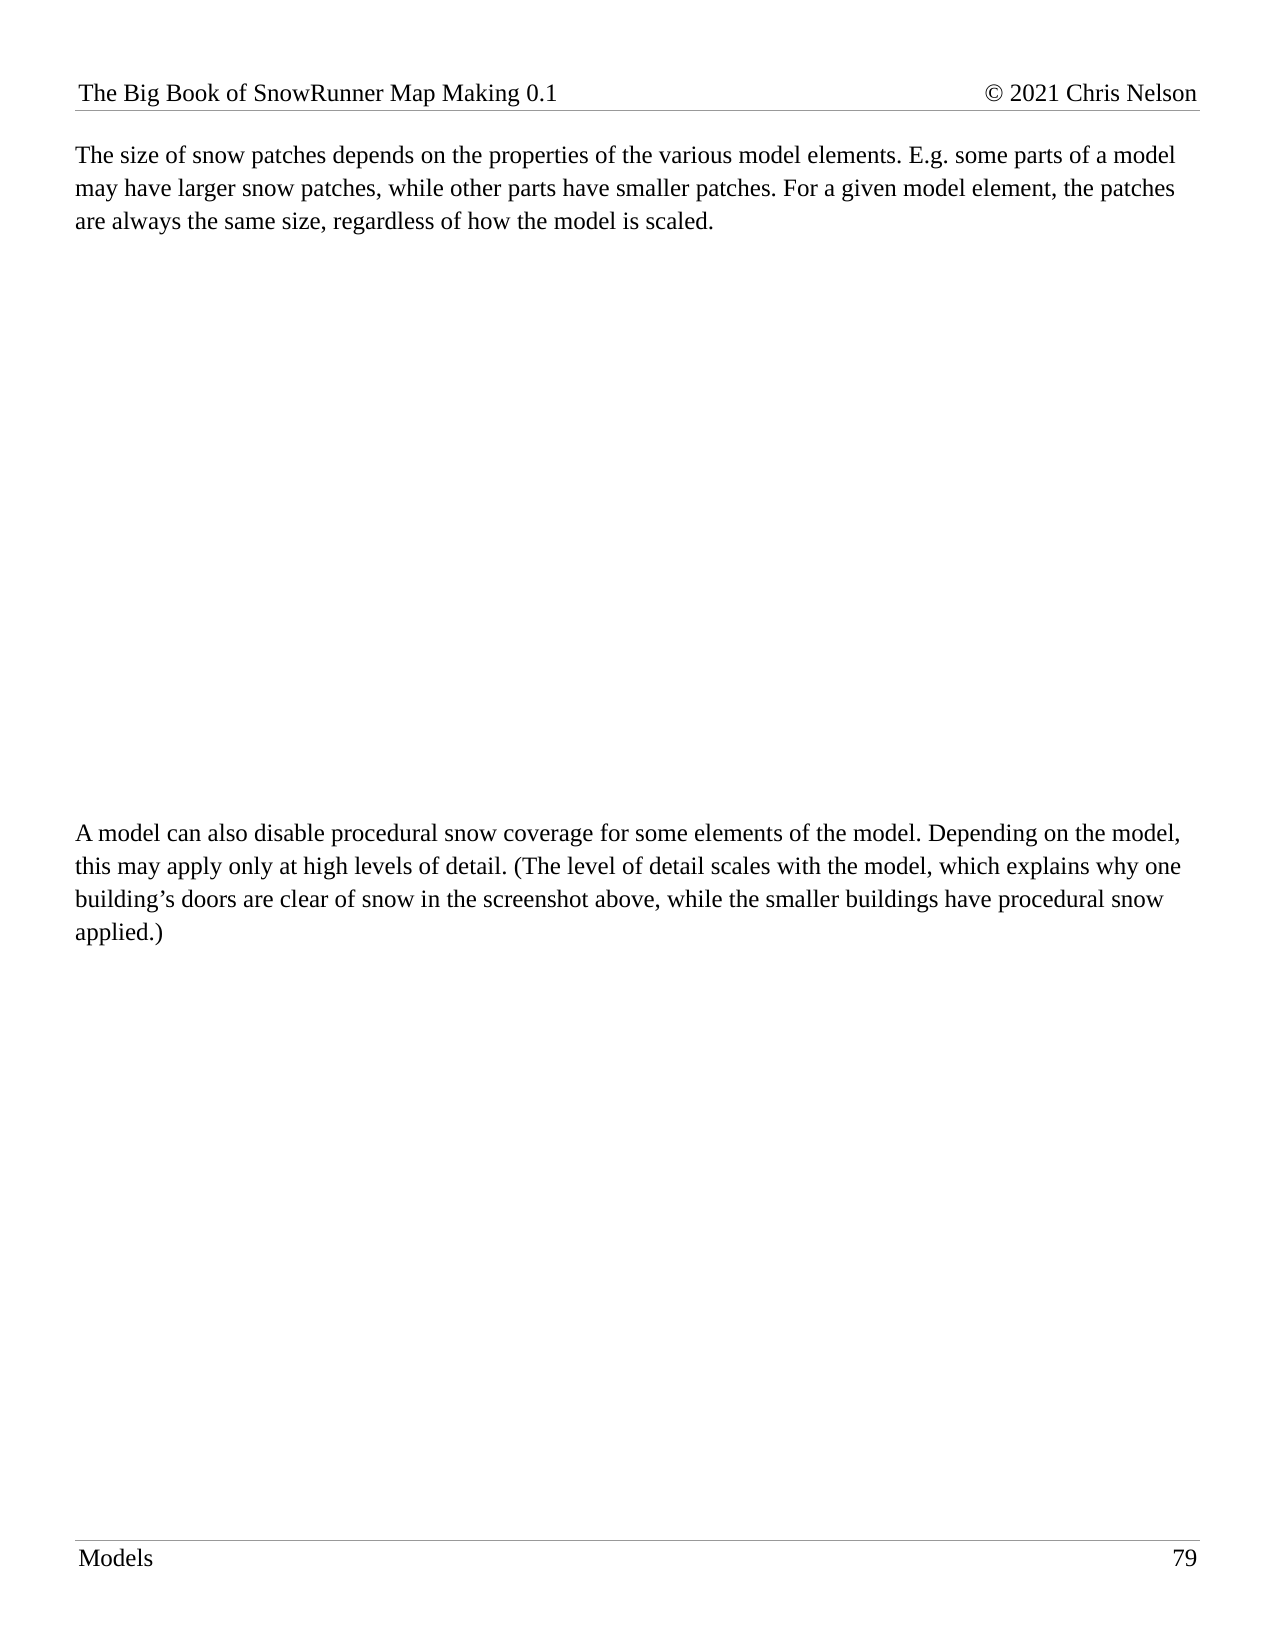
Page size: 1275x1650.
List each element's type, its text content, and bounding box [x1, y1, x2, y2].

text The size of snow patches depends on the properties of the various model elements. E.g. some parts of a model may have larger snow patches, while other parts have smaller patches. For a given model element, the patches are always the same size, regardless of how the model is scaled. [75, 140, 1200, 235]
text A model can also disable procedural snow coverage for some elements of the model. Depending on the model, this may apply only at high levels of detail. (The level of detail scales with the model, which explains why one building’s doors are clear of snow in the screenshot above, while the smaller buildings have procedural snow applied.) [75, 818, 1200, 946]
